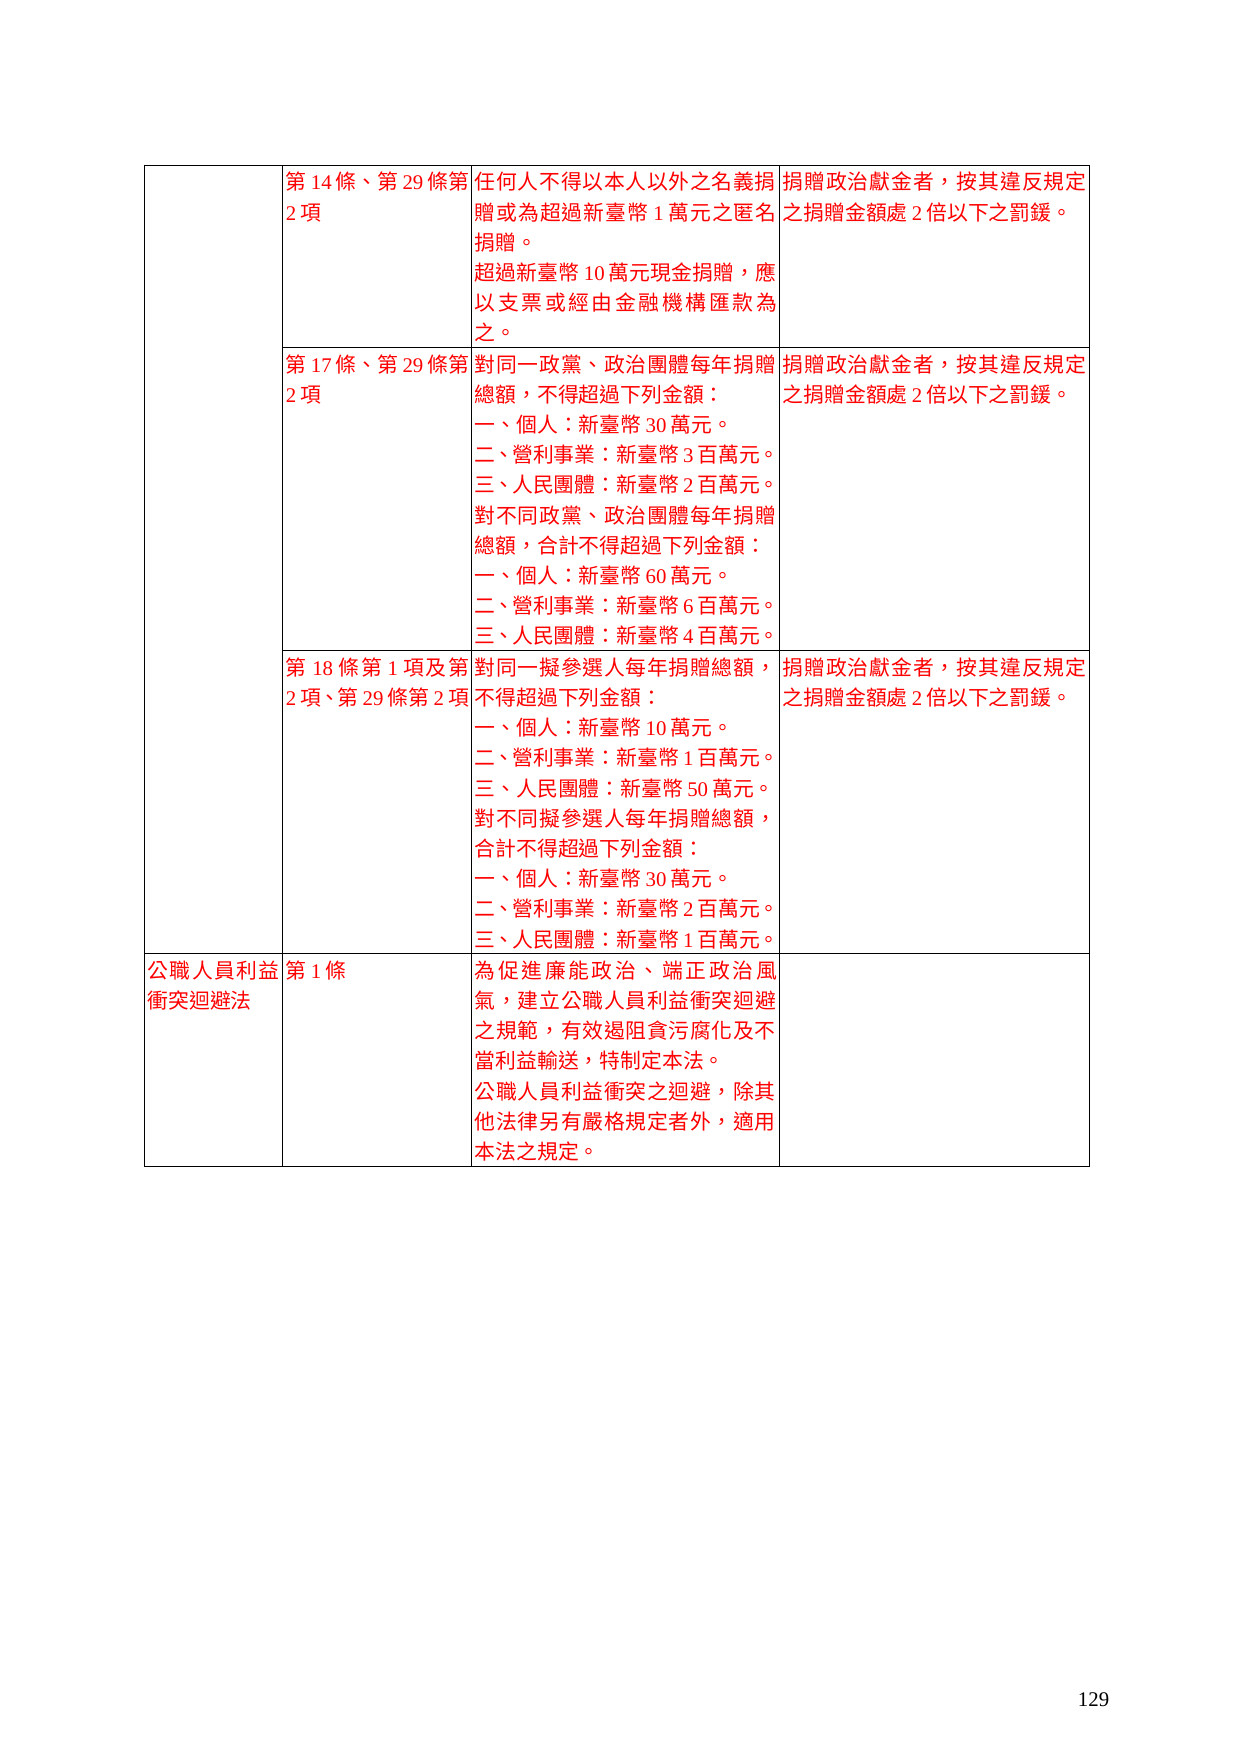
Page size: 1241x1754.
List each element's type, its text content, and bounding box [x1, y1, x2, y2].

table_cell 捐贈政治獻金者，按其違反規定之捐贈金額處2倍以下之罰鍰。 [780, 348, 1089, 650]
table_cell 捐贈政治獻金者，按其違反規定之捐贈金額處2倍以下之罰鍰。 [780, 651, 1089, 953]
table_cell 捐贈政治獻金者，按其違反規定之捐贈金額處2倍以下之罰鍰。 [780, 166, 1089, 347]
table_cell 對同一政黨、政治團體每年捐贈總額，不得超過下列金額： 一、個人：新臺幣30萬元。 二、營利事業：新臺幣3百萬元。 三、人民團體：新臺幣2百萬元。 對不同政黨、政治團體每年捐贈總額，合計不得超過下列金額： 一、個人：新臺幣60萬元。 二、營利事業：新臺幣6百萬元。 三、人民團體：新臺幣4百萬元。 [472, 348, 779, 650]
table_cell 第14條、第29條第2項 [283, 166, 471, 347]
table_cell 第17條、第29條第2項 [283, 348, 471, 650]
table_cell 第1條 [283, 954, 471, 1166]
table_cell 公職人員利益衝突迴避法 [145, 954, 282, 1166]
table_cell [780, 954, 1089, 1166]
table_cell 對同一擬參選人每年捐贈總額，不得超過下列金額： 一、個人：新臺幣10萬元。 二、營利事業：新臺幣1百萬元。 三、人民團體：新臺幣50萬元。 對不同擬參選人每年捐贈總額，合計不得超過下列金額： 一、個人：新臺幣30萬元。 二、營利事業：新臺幣2百萬元。 三、人民團體：新臺幣1百萬元。 [472, 651, 779, 953]
table_cell 為促進廉能政治、端正政治風氣，建立公職人員利益衝突迴避之規範，有效遏阻貪污腐化及不當利益輸送，特制定本法。 公職人員利益衝突之迴避，除其他法律另有嚴格規定者外，適用本法之規定。 [472, 954, 779, 1166]
table_cell [145, 166, 282, 953]
table_cell 第18條第1項及第2項、第29條第2項 [283, 651, 471, 953]
table_cell 任何人不得以本人以外之名義捐贈或為超過新臺幣1萬元之匿名捐贈。 超過新臺幣10萬元現金捐贈，應以支票或經由金融機構匯款為之。 [472, 166, 779, 347]
